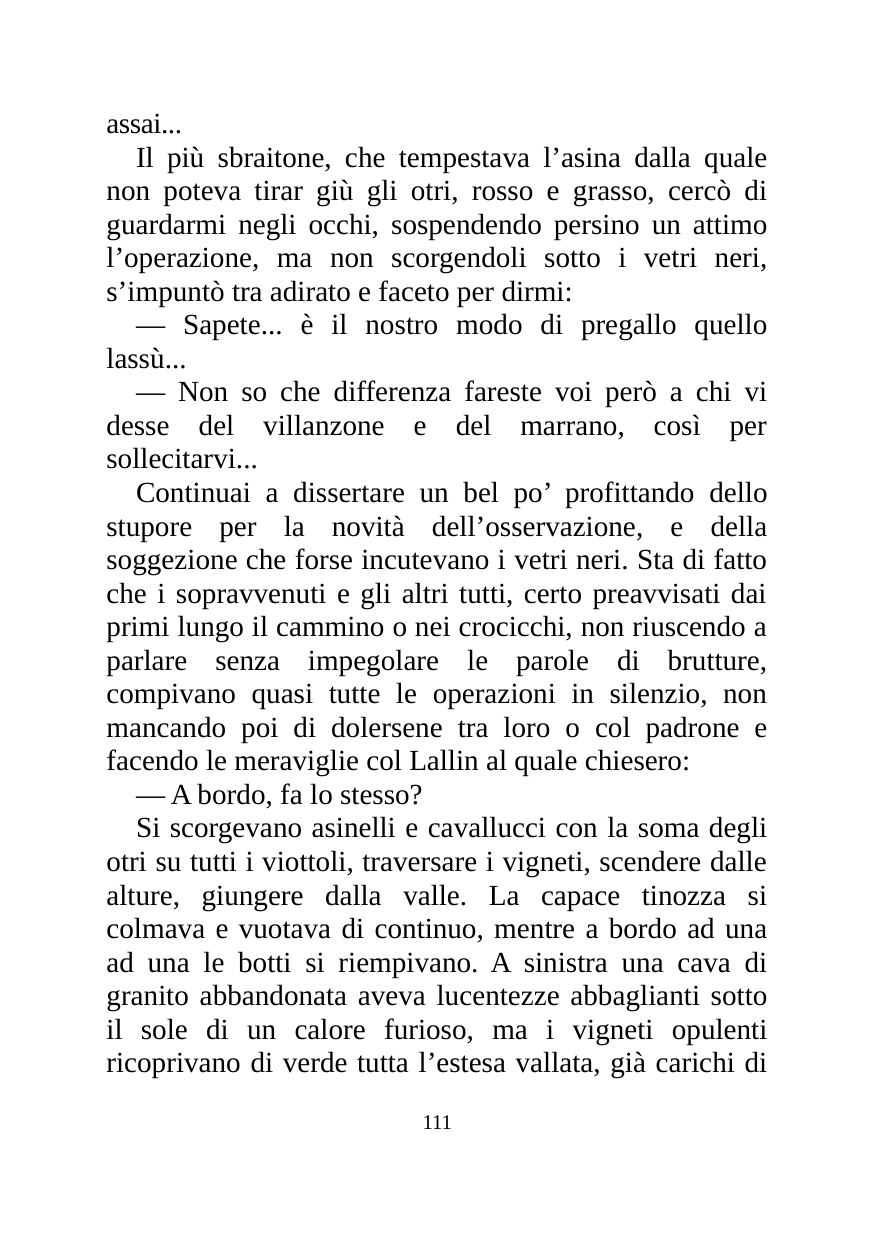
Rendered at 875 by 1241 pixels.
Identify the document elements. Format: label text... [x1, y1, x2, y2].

text — Non so che differenza fareste voi però a chi vi desse del villanzone e del marrano, così per sollecitarvi... [106, 374, 768, 475]
text — A bordo, fa lo stesso? [106, 777, 768, 811]
text assai... [106, 106, 768, 140]
text Continuai a dissertare un bel po’ profittando dello stupore per la novità dell’osservazione, e della soggezione che forse incutevano i vetri neri. Sta di fatto che i sopravvenuti e gli altri tutti, certo preavvisati dai primi lungo il cammino o nei crocicchi, non riuscendo a parlare senza impegolare le parole di brutture, compivano quasi tutte le operazioni in silenzio, non mancando poi di dolersene tra loro o col padrone e facendo le meraviglie col Lallin al quale chiesero: [106, 475, 768, 777]
text — Sapete... è il nostro modo di pregallo quello lassù... [106, 307, 768, 374]
text Si scorgevano asinelli e cavallucci con la soma degli otri su tutti i viottoli, traversare i vigneti, scendere dalle alture, giungere dalla valle. La capace tinozza si colmava e vuotava di continuo, mentre a bordo ad una ad una le botti si riempivano. A sinistra una cava di granito abbandonata aveva lucentezze abbaglianti sotto il sole di un calore furioso, ma i vigneti opulenti ricoprivano di verde tutta l’estesa vallata, già carichi di [106, 811, 768, 1079]
text Il più sbraitone, che tempestava l’asina dalla quale non poteva tirar giù gli otri, rosso e grasso, cercò di guardarmi negli occhi, sospendendo persino un attimo l’operazione, ma non scorgendoli sotto i vetri neri, s’impuntò tra adirato e faceto per dirmi: [106, 140, 768, 307]
